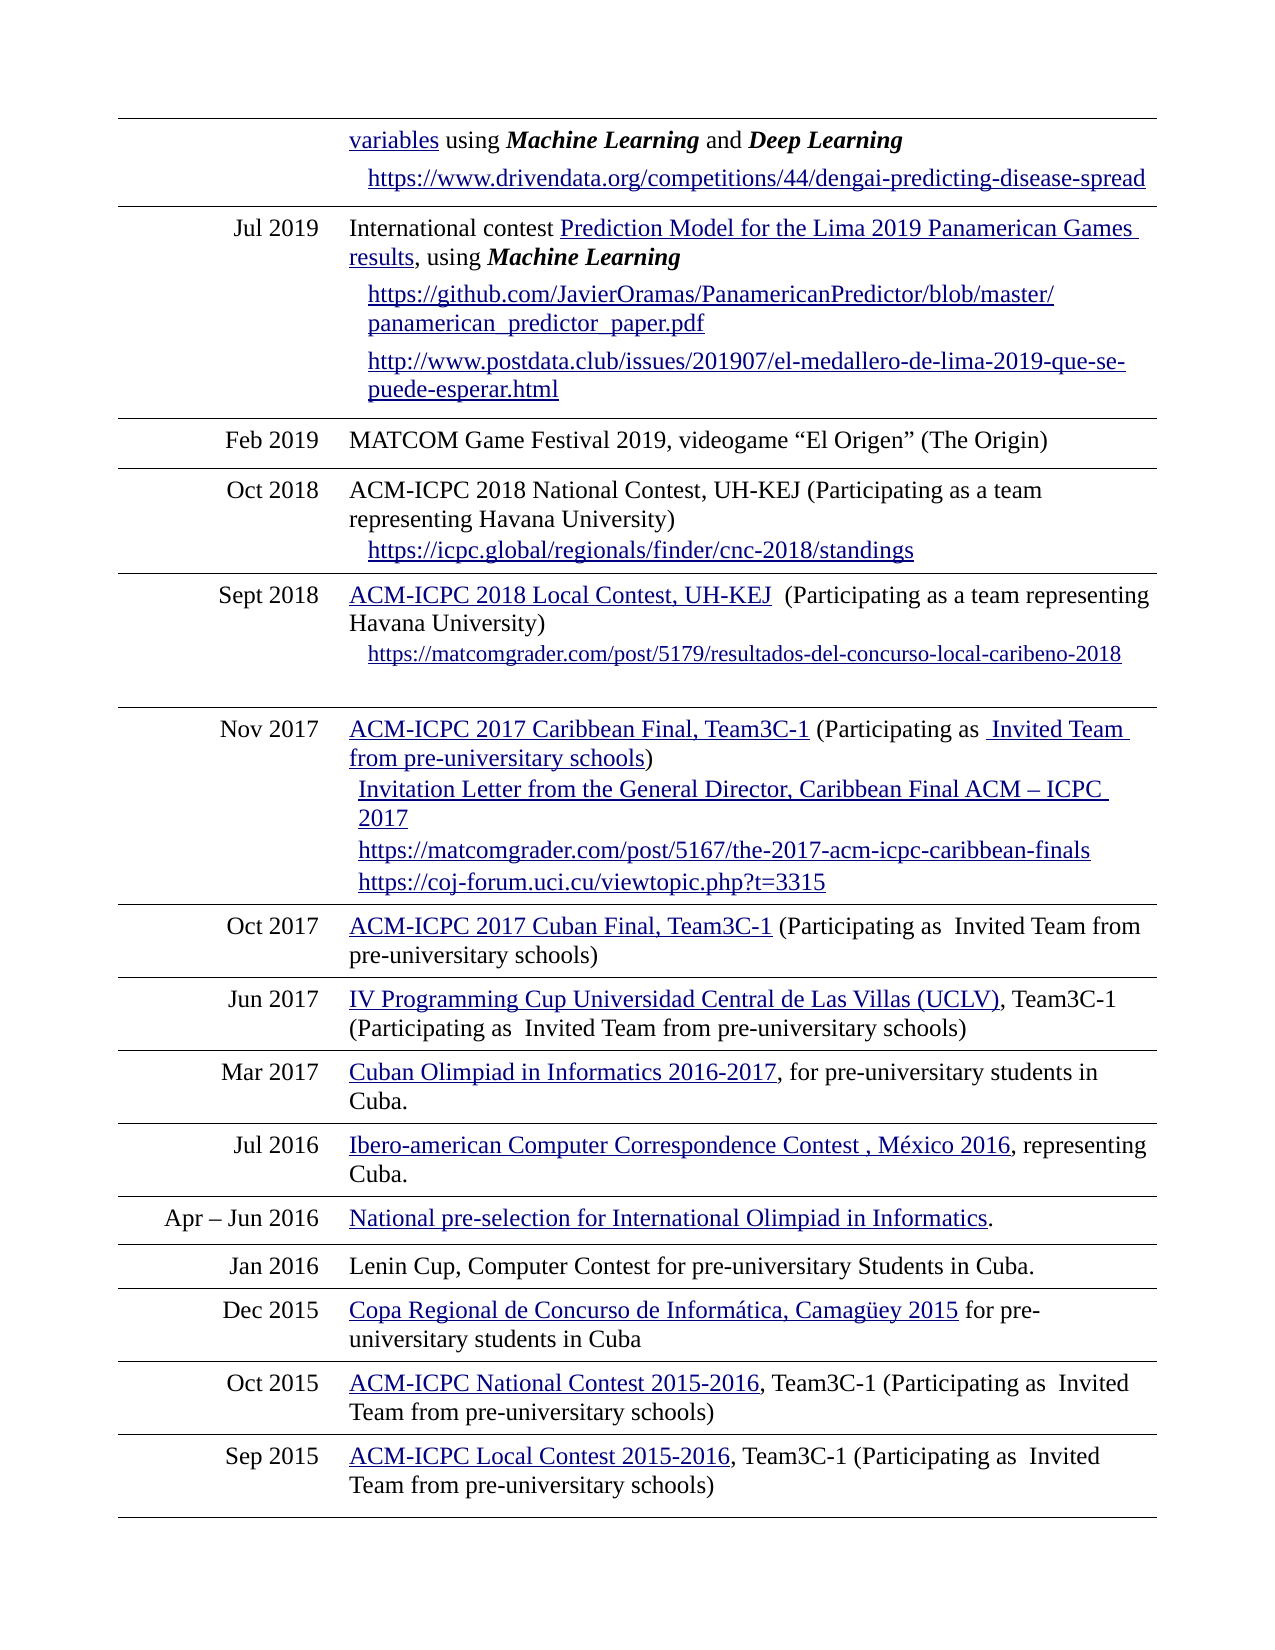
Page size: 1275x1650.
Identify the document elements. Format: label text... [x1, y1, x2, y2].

table_cell ACM-ICPC 2017 Cuban Final, Team3C-1 (Participating as Invited Team from pre-universitary schools) [324, 905, 1157, 977]
table_cell Sep 2015 [118, 1435, 324, 1517]
table_cell Dec 2015 [118, 1289, 324, 1361]
table_cell ACM-ICPC 2017 Caribbean Final, Team3C-1 (Participating as Invited Team from pre-universitary schools) Invitation Letter from the General Director, Caribbean Final ACM – ICPC 2017 https://matcomgrader.com/post/5167/the-2017-acm-icpc-caribbean-finals https://coj-forum.uci.cu/viewtopic.php?t=3315 [324, 708, 1157, 904]
table_cell variables using Machine Learning and Deep Learning https://www.drivendata.org/competitions/44/dengai-predicting-disease-spread [324, 119, 1157, 206]
table_cell Oct 2018 [118, 469, 324, 573]
table_cell Jan 2016 [118, 1245, 324, 1288]
table_cell Oct 2017 [118, 905, 324, 977]
table_cell MATCOM Game Festival 2019, videogame “El Origen” (The Origin) [324, 419, 1157, 468]
table_cell National pre-selection for International Olimpiad in Informatics. [324, 1197, 1157, 1244]
table_cell Sept 2018 [118, 574, 324, 707]
table_cell Mar 2017 [118, 1051, 324, 1123]
table_cell ACM-ICPC National Contest 2015-2016, Team3C-1 (Participating as Invited Team from pre-universitary schools) [324, 1362, 1157, 1434]
table_cell Ibero-american Computer Correspondence Contest , México 2016, representing Cuba. [324, 1124, 1157, 1196]
table_cell ACM-ICPC 2018 National Contest, UH-KEJ (Participating as a team representing Havana University) https://icpc.global/regionals/finder/cnc-2018/standings [324, 469, 1157, 573]
table_cell Jun 2017 [118, 978, 324, 1050]
table_cell Cuban Olimpiad in Informatics 2016-2017, for pre-universitary students in Cuba. [324, 1051, 1157, 1123]
table_cell IV Programming Cup Universidad Central de Las Villas (UCLV), Team3C-1 (Participating as Invited Team from pre-universitary schools) [324, 978, 1157, 1050]
table_cell Apr – Jun 2016 [118, 1197, 324, 1244]
table_cell Copa Regional de Concurso de Informática, Camagüey 2015 for pre-universitary students in Cuba [324, 1289, 1157, 1361]
table_cell Lenin Cup, Computer Contest for pre-universitary Students in Cuba. [324, 1245, 1157, 1288]
table_cell Jul 2016 [118, 1124, 324, 1196]
table_cell ACM-ICPC 2018 Local Contest, UH-KEJ (Participating as a team representing Havana University) https://matcomgrader.com/post/5179/resultados-del-concurso-local-caribeno-2018 [324, 574, 1157, 707]
table_cell [118, 119, 324, 206]
table_cell ACM-ICPC Local Contest 2015-2016, Team3C-1 (Participating as Invited Team from pre-universitary schools) [324, 1435, 1157, 1517]
table_cell Jul 2019 [118, 207, 324, 418]
table_cell Feb 2019 [118, 419, 324, 468]
table_cell International contest Prediction Model for the Lima 2019 Panamerican Games results, using Machine Learning https://github.com/JavierOramas/PanamericanPredictor/blob/master/panamerican_predictor_paper.pdf http://www.postdata.club/issues/201907/el-medallero-de-lima-2019-que-se-puede-esperar.html [324, 207, 1157, 418]
table_cell Nov 2017 [118, 708, 324, 904]
table_cell Oct 2015 [118, 1362, 324, 1434]
